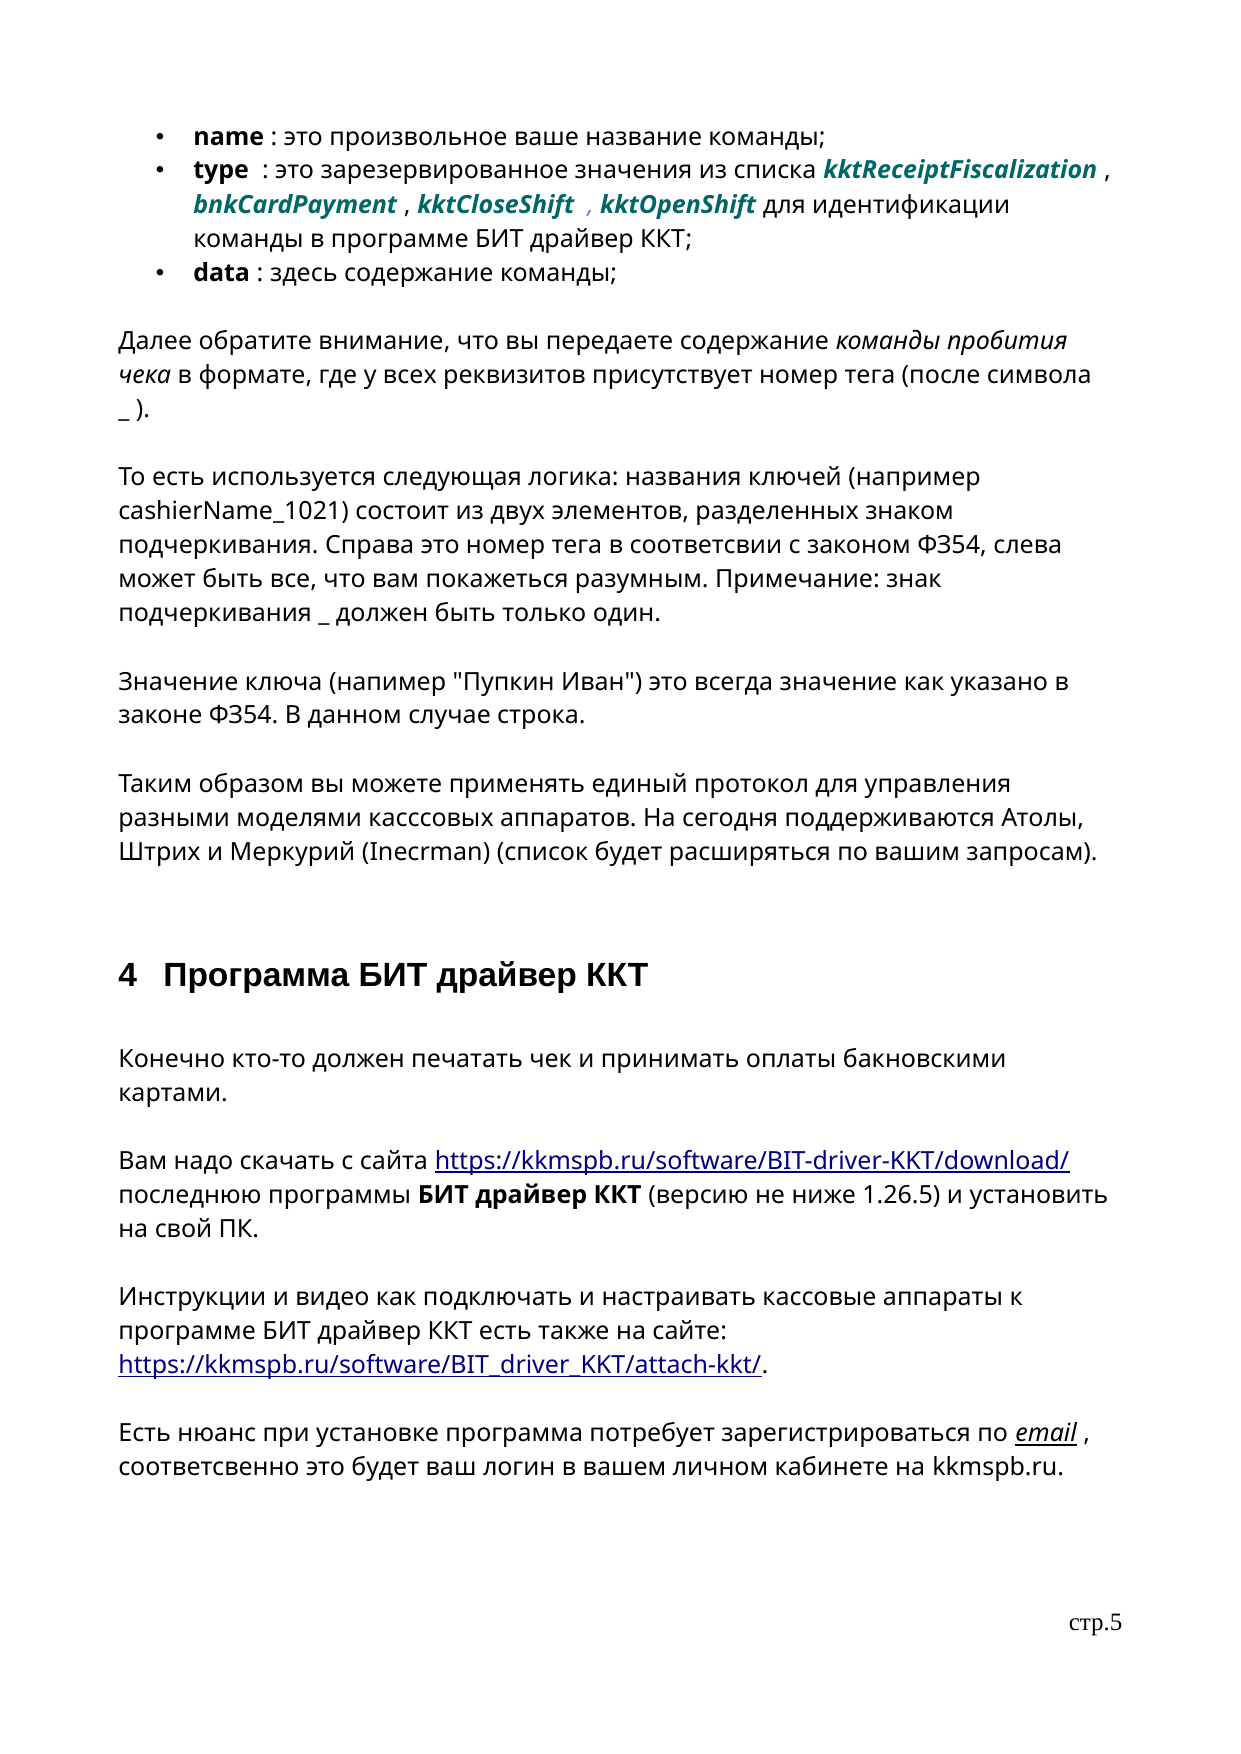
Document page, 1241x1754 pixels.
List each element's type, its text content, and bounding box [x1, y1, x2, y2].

text Конечно кто-то должен печатать чек и принимать оплаты бакновскими картами. [118, 1040, 1122, 1108]
text Таким образом вы можете применять единый протокол для управления разными моделями касссовых аппаратов. На сегодня поддерживаются Атолы, Штрих и Меркурий (Inecrman) (список будет расширяться по вашим запросам). [118, 765, 1122, 867]
text То есть используется следующая логика: названия ключей (например cashierName_1021) состоит из двух элементов, разделенных знаком подчеркивания. Справа это номер тега в соответсвии с законом ФЗ54, слева может быть все, что вам покажеться разумным. Примечание: знак подчеркивания _ должен быть только один. [118, 459, 1122, 629]
subtitle Программа БИТ драйвер ККТ [118, 955, 1122, 994]
list name : это произвольное ваше название команды; [156, 118, 1122, 152]
text Есть нюанс при установке программа потребует зарегистрироваться по email , соответсвенно это будет ваш логин в вашем личном кабинете на kkmspb.ru. [118, 1415, 1122, 1483]
list data : здесь содержание команды; [156, 254, 1122, 288]
text Инструкции и видео как подключать и настраивать кассовые аппараты к программе БИТ драйвер ККТ есть также на сайте: https://kkmspb.ru/software/BIT_driver_KKT/attach-kkt/. [118, 1279, 1122, 1381]
list type : это зарезервированное значения из списка kktReceiptFiscalization , bnkCardPayment , kktCloseShift , kktOpenShift для идентификации команды в программе БИТ драйвер ККТ; [156, 152, 1122, 254]
text Далее обратите внимание, что вы передаете содержание команды пробития чека в формате, где у всех реквизитов присутствует номер тега (после символа _ ). [118, 322, 1122, 425]
text Вам надо скачать с сайта https://kkmspb.ru/software/BIT-driver-KKT/download/ последнюю программы БИТ драйвер ККТ (версию не ниже 1.26.5) и установить на свой ПК. [118, 1142, 1122, 1244]
text Значение ключа (напимер "Пупкин Иван") это всегда значение как указано в законе ФЗ54. В данном случае строка. [118, 663, 1122, 731]
